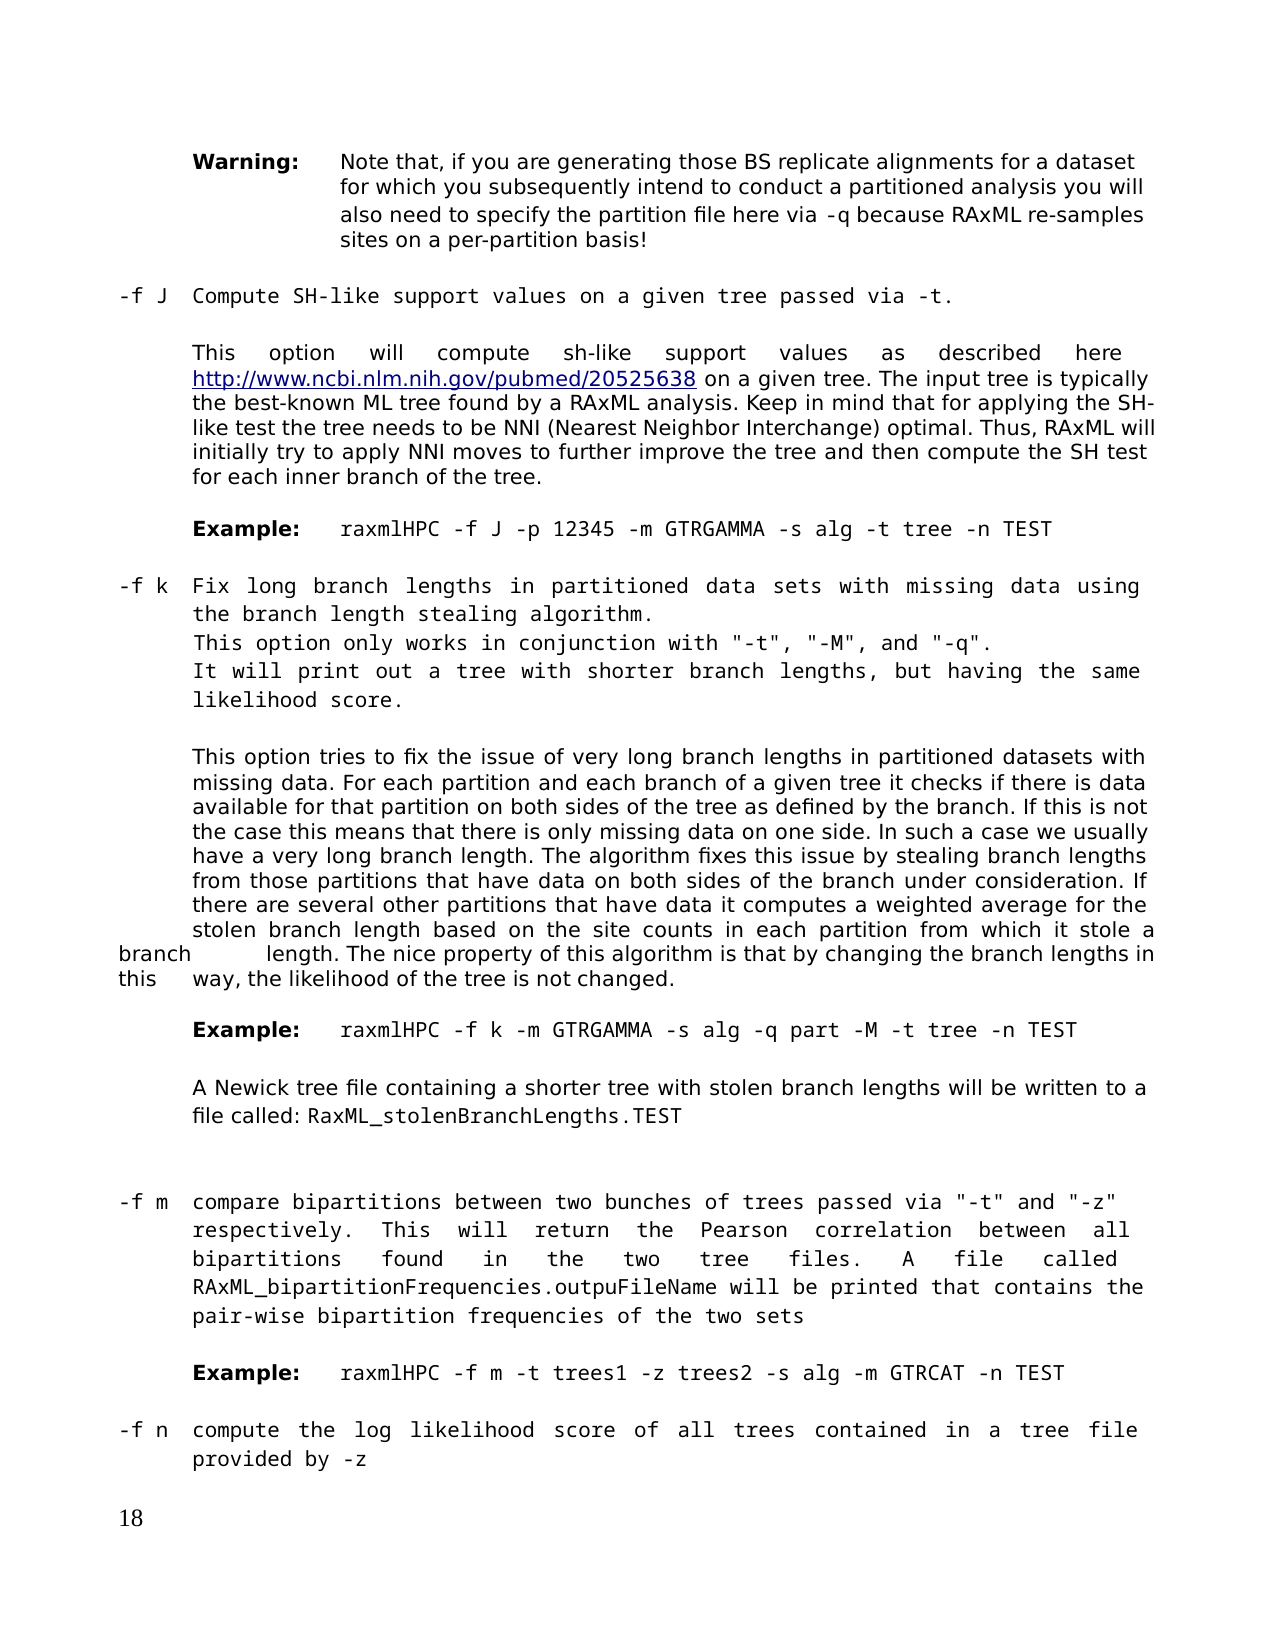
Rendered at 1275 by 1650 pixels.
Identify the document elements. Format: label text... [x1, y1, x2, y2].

text Example: raxmlHPC -f m -t trees1 -z trees2 -s alg -m GTRCAT -n TEST [118, 1358, 1157, 1386]
text This option will compute sh-like support values as described here http://www.ncbi.nlm.nih.gov/pubmed/20525638 on a given tree. The input tree is typically the best-known ML tree found by a RAxML analysis. Keep in mind that for applying the SH- like test the tree needs to be NNI (Nearest Neighbor Interchange) optimal. Thus, RAxML will initially try to apply NNI moves to further improve the tree and then compute the SH test for each inner branch of the tree. [118, 338, 1157, 489]
text -f k Fix long branch lengths in partitioned data sets with missing data using the branch length stealing algorithm. [118, 571, 1157, 628]
text A Newick tree file containing a shorter tree with stolen branch lengths will be written to a file called: RaxML_stolenBranchLengths.TEST [118, 1072, 1157, 1129]
text This option tries to fix the issue of very long branch lengths in partitioned datasets with missing data. For each partition and each branch of a given tree it checks if there is data available for that partition on both sides of the tree as defined by the branch. If this is not the case this means that there is only missing data on one side. In such a case we usually have a very long branch length. The algorithm fixes this issue by stealing branch lengths from those partitions that have data on both sides of the branch under consideration. If there are several other partitions that have data it computes a weighted average for the stolen branch length based on the site counts in each partition from which it stole a branch length. The nice property of this algorithm is that by changing the branch lengths in this way, the likelihood of the tree is not changed. [118, 742, 1157, 991]
text respectively. This will return the Pearson correlation between all bipartitions found in the two tree files. A file called RAxML_bipartitionFrequencies.outpuFileName will be printed that contains the pair-wise bipartition frequencies of the two sets [118, 1215, 1157, 1329]
text Example: raxmlHPC -f J -p 12345 -m GTRGAMMA -s alg -t tree -n TEST [118, 514, 1157, 542]
text Example: raxmlHPC -f k -m GTRGAMMA -s alg -q part -M -t tree -n TEST [118, 1015, 1157, 1044]
text It will print out a tree with shorter branch lengths, but having the same likelihood score. [118, 656, 1157, 713]
text This option only works in conjunction with "-t", "-M", and "-q". [118, 628, 1157, 656]
text -f J Compute SH-like support values on a given tree passed via -t. [118, 281, 1157, 310]
text -f n compute the log likelihood score of all trees contained in a tree file provided by -z [118, 1415, 1157, 1472]
text Warning: Note that, if you are generating those BS replicate alignments for a dataset for which you subsequently intend to conduct a partitioned analysis you will also need to specify the partition file here via -q because RAxML re-samples sites on a per-partition basis! [118, 147, 1157, 253]
text -f m compare bipartitions between two bunches of trees passed via "-t" and "-z" [118, 1187, 1157, 1215]
